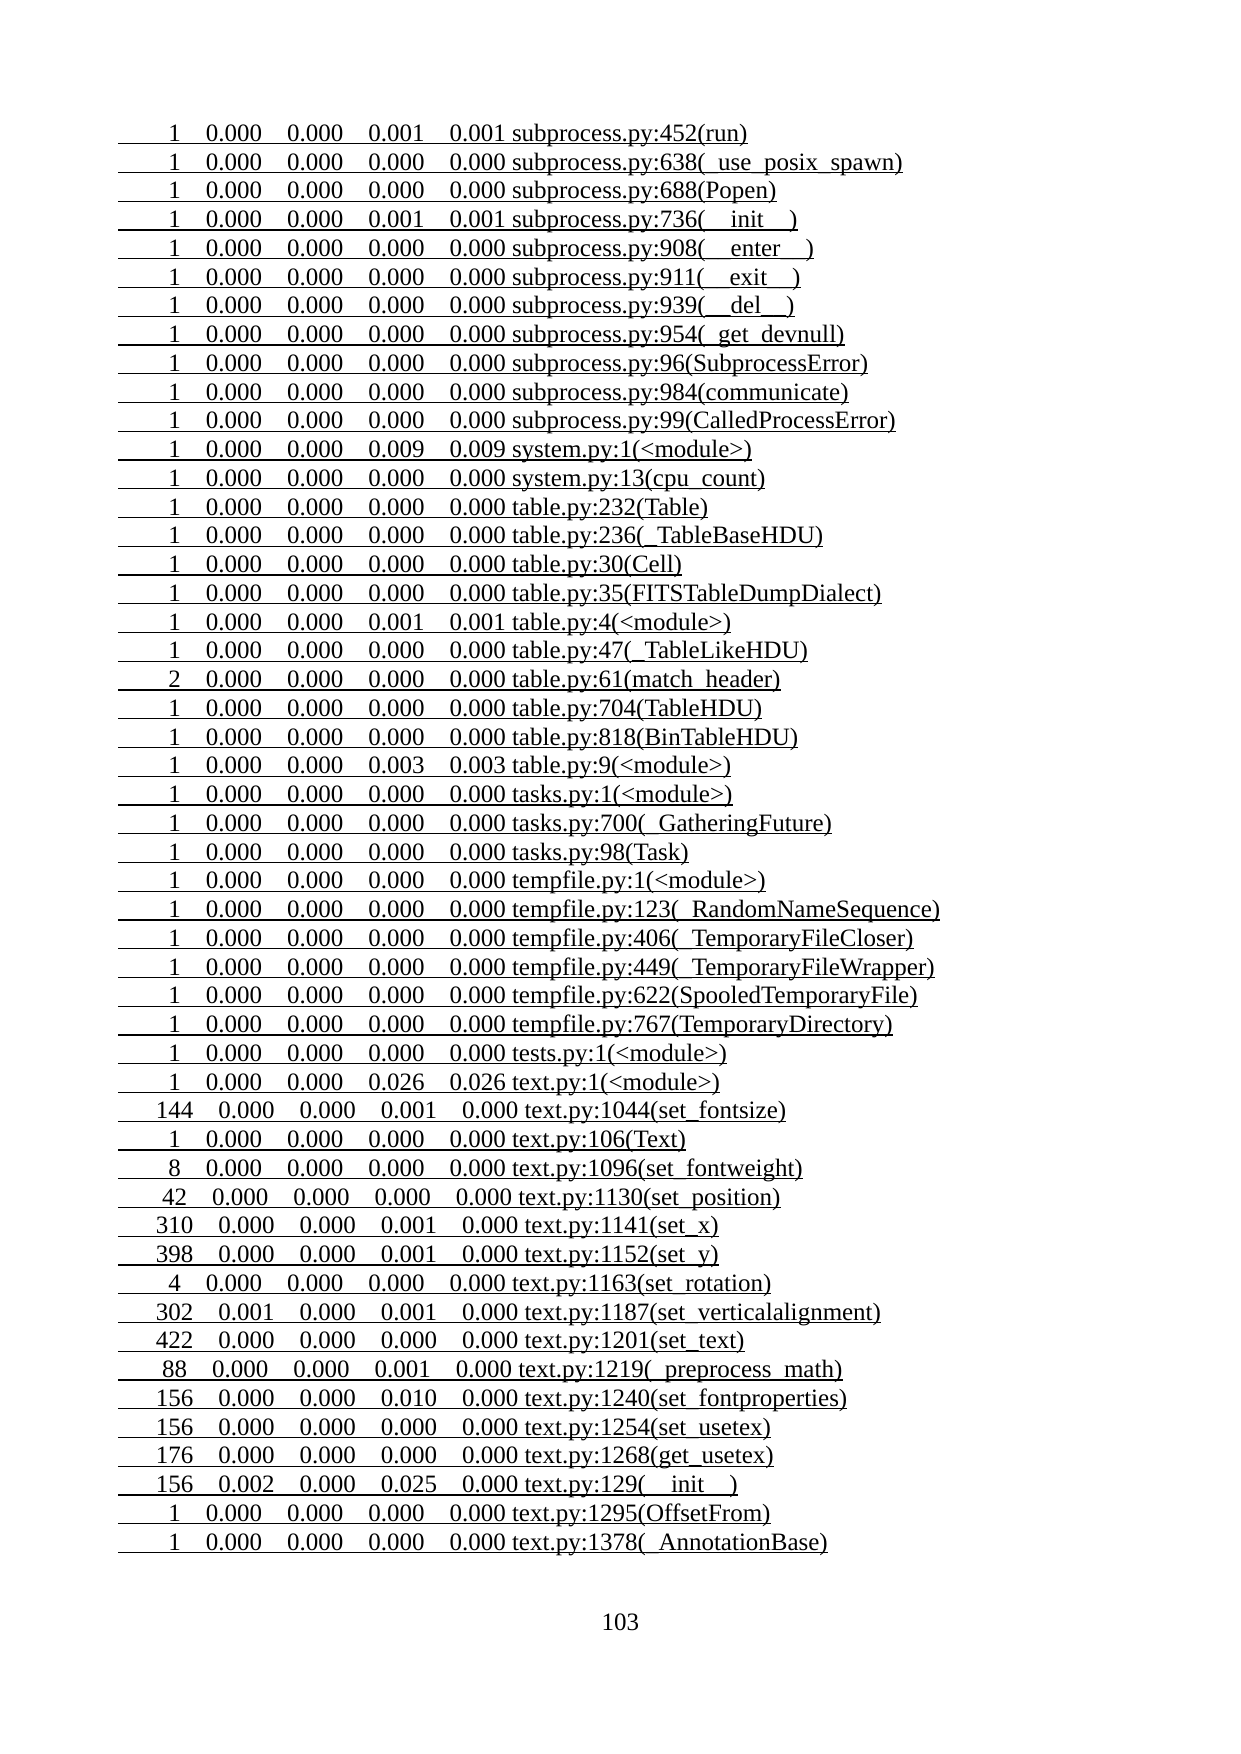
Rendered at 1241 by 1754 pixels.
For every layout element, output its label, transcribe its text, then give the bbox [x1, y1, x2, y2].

text 1 0.000 0.000 0.000 0.000 tempfile.py:767(TemporaryDirectory) [118, 1009, 1122, 1038]
text 1 0.000 0.000 0.001 0.001 subprocess.py:736(__init__) [118, 204, 1122, 233]
text 1 0.000 0.000 0.000 0.000 table.py:236(_TableBaseHDU) [118, 521, 1122, 549]
text 176 0.000 0.000 0.000 0.000 text.py:1268(get_usetex) [118, 1441, 1122, 1469]
text 1 0.000 0.000 0.000 0.000 table.py:704(TableHDU) [118, 693, 1122, 722]
text 398 0.000 0.000 0.001 0.000 text.py:1152(set_y) [118, 1239, 1122, 1268]
text 1 0.000 0.000 0.000 0.000 subprocess.py:984(communicate) [118, 377, 1122, 406]
text 1 0.000 0.000 0.000 0.000 tasks.py:700(_GatheringFuture) [118, 808, 1122, 837]
text 1 0.000 0.000 0.000 0.000 tempfile.py:622(SpooledTemporaryFile) [118, 981, 1122, 1009]
text 2 0.000 0.000 0.000 0.000 table.py:61(match_header) [118, 664, 1122, 693]
text 4 0.000 0.000 0.000 0.000 text.py:1163(set_rotation) [118, 1268, 1122, 1297]
text 156 0.000 0.000 0.000 0.000 text.py:1254(set_usetex) [118, 1412, 1122, 1441]
text 156 0.000 0.000 0.010 0.000 text.py:1240(set_fontproperties) [118, 1383, 1122, 1412]
text 1 0.000 0.000 0.000 0.000 subprocess.py:908(__enter__) [118, 233, 1122, 262]
text 1 0.000 0.000 0.000 0.000 tasks.py:1(<module>) [118, 779, 1122, 808]
text 1 0.000 0.000 0.001 0.001 table.py:4(<module>) [118, 607, 1122, 636]
text 1 0.000 0.000 0.001 0.001 subprocess.py:452(run) [118, 118, 1122, 147]
text 1 0.000 0.000 0.000 0.000 subprocess.py:911(__exit__) [118, 262, 1122, 291]
text 1 0.000 0.000 0.000 0.000 text.py:1378(_AnnotationBase) [118, 1527, 1122, 1556]
text 1 0.000 0.000 0.000 0.000 subprocess.py:688(Popen) [118, 176, 1122, 204]
text 1 0.000 0.000 0.000 0.000 table.py:818(BinTableHDU) [118, 722, 1122, 751]
text 144 0.000 0.000 0.001 0.000 text.py:1044(set_fontsize) [118, 1096, 1122, 1124]
text 1 0.000 0.000 0.000 0.000 subprocess.py:96(SubprocessError) [118, 348, 1122, 377]
text 1 0.000 0.000 0.003 0.003 table.py:9(<module>) [118, 751, 1122, 779]
text 310 0.000 0.000 0.001 0.000 text.py:1141(set_x) [118, 1211, 1122, 1239]
text 422 0.000 0.000 0.000 0.000 text.py:1201(set_text) [118, 1326, 1122, 1354]
text 1 0.000 0.000 0.000 0.000 subprocess.py:99(CalledProcessError) [118, 406, 1122, 434]
text 156 0.002 0.000 0.025 0.000 text.py:129(__init__) [118, 1469, 1122, 1498]
text 1 0.000 0.000 0.000 0.000 table.py:35(FITSTableDumpDialect) [118, 578, 1122, 607]
text 1 0.000 0.000 0.000 0.000 table.py:30(Cell) [118, 549, 1122, 578]
text 302 0.001 0.000 0.001 0.000 text.py:1187(set_verticalalignment) [118, 1297, 1122, 1326]
text 1 0.000 0.000 0.000 0.000 subprocess.py:638(_use_posix_spawn) [118, 147, 1122, 176]
text 1 0.000 0.000 0.000 0.000 subprocess.py:954(_get_devnull) [118, 319, 1122, 348]
text 8 0.000 0.000 0.000 0.000 text.py:1096(set_fontweight) [118, 1153, 1122, 1182]
text 1 0.000 0.000 0.000 0.000 table.py:47(_TableLikeHDU) [118, 636, 1122, 664]
text 1 0.000 0.000 0.026 0.026 text.py:1(<module>) [118, 1067, 1122, 1096]
text 1 0.000 0.000 0.000 0.000 table.py:232(Table) [118, 492, 1122, 521]
text 1 0.000 0.000 0.000 0.000 tempfile.py:449(_TemporaryFileWrapper) [118, 952, 1122, 981]
text 88 0.000 0.000 0.001 0.000 text.py:1219(_preprocess_math) [118, 1354, 1122, 1383]
text 42 0.000 0.000 0.000 0.000 text.py:1130(set_position) [118, 1182, 1122, 1211]
text 1 0.000 0.000 0.000 0.000 system.py:13(cpu_count) [118, 463, 1122, 492]
text 1 0.000 0.000 0.000 0.000 text.py:106(Text) [118, 1124, 1122, 1153]
text 1 0.000 0.000 0.009 0.009 system.py:1(<module>) [118, 434, 1122, 463]
text 1 0.000 0.000 0.000 0.000 text.py:1295(OffsetFrom) [118, 1498, 1122, 1527]
text 1 0.000 0.000 0.000 0.000 subprocess.py:939(__del__) [118, 291, 1122, 319]
text 1 0.000 0.000 0.000 0.000 tests.py:1(<module>) [118, 1038, 1122, 1067]
text 1 0.000 0.000 0.000 0.000 tempfile.py:1(<module>) [118, 866, 1122, 894]
text 1 0.000 0.000 0.000 0.000 tempfile.py:123(_RandomNameSequence) [118, 894, 1122, 923]
text 1 0.000 0.000 0.000 0.000 tasks.py:98(Task) [118, 837, 1122, 866]
text 1 0.000 0.000 0.000 0.000 tempfile.py:406(_TemporaryFileCloser) [118, 923, 1122, 952]
